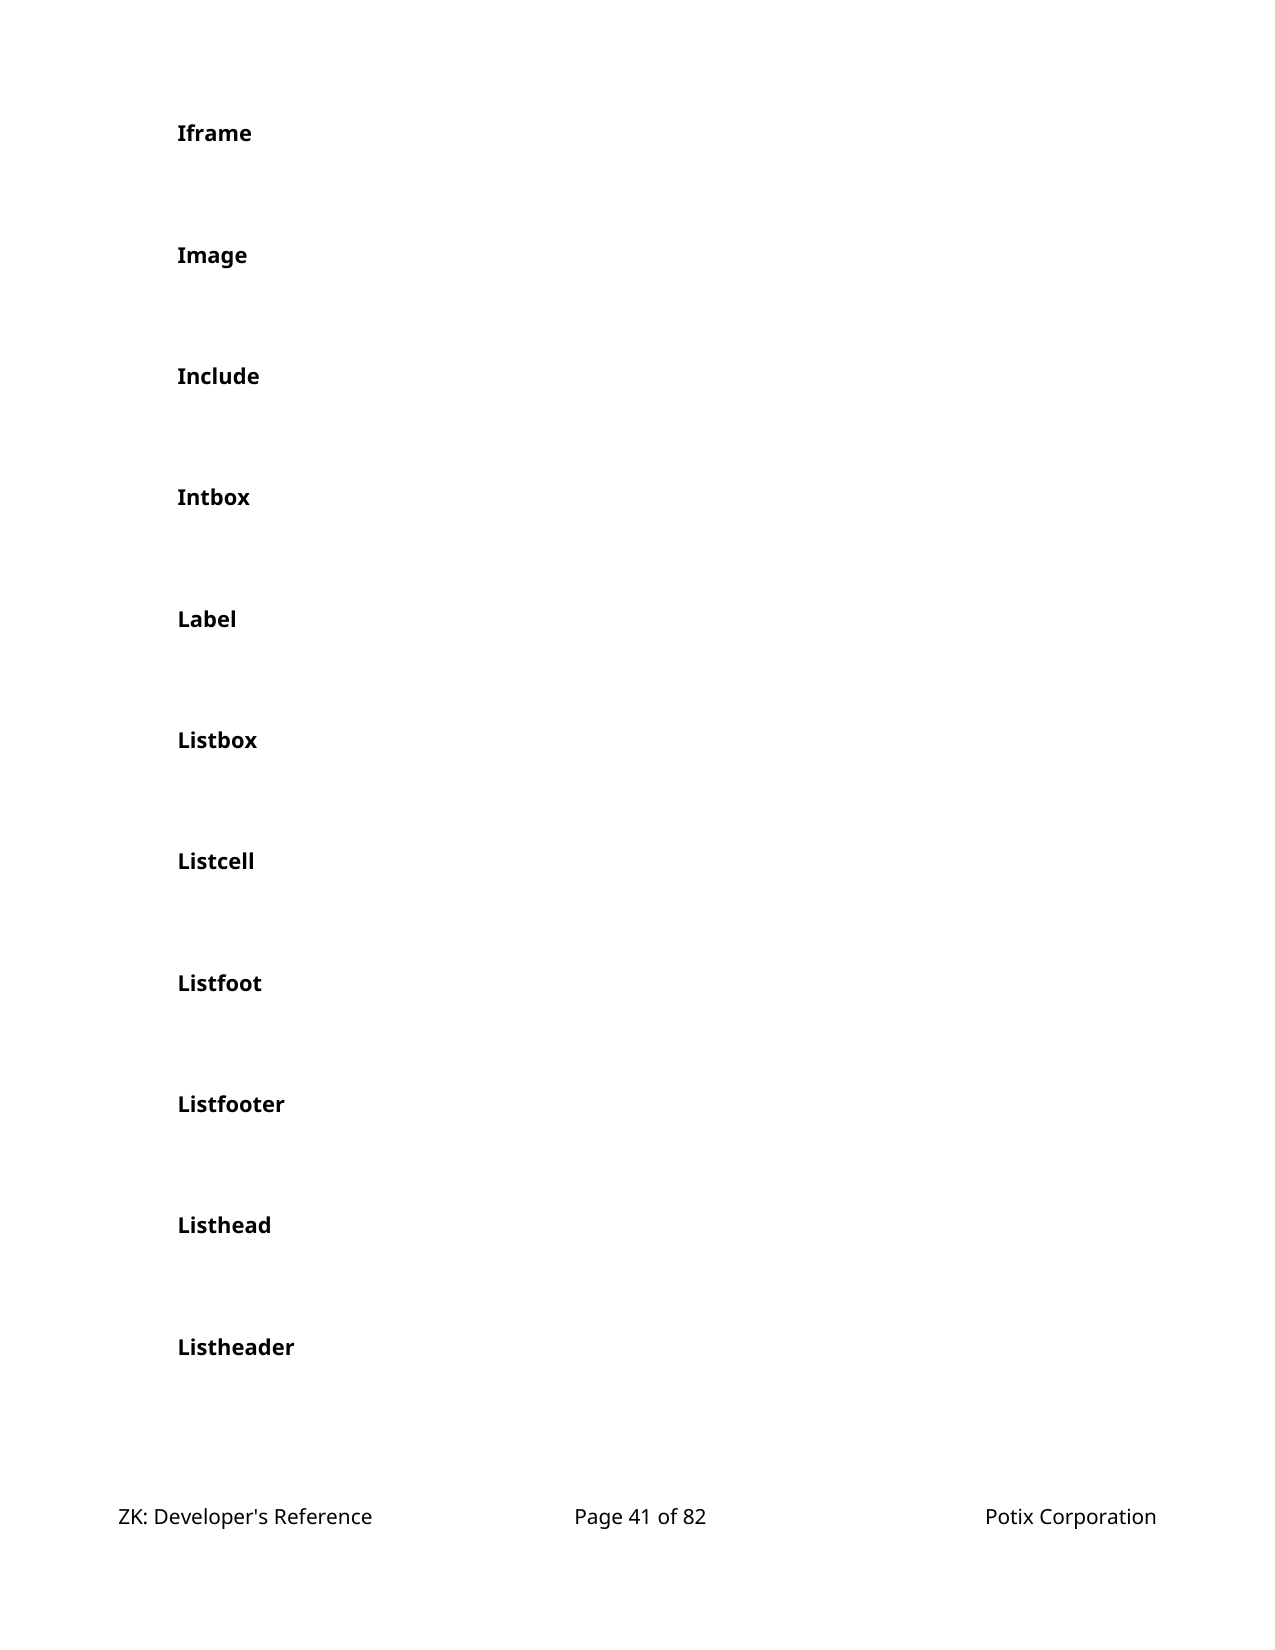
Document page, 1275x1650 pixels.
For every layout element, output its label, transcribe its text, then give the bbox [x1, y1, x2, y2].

subtitle Intbox [177, 482, 1157, 512]
subtitle Listfooter [177, 1089, 1157, 1119]
subtitle Listhead [177, 1210, 1157, 1240]
subtitle Iframe [177, 118, 1157, 148]
subtitle Listfoot [177, 968, 1157, 998]
subtitle Listcell [177, 846, 1157, 876]
subtitle Listheader [177, 1332, 1157, 1362]
subtitle Image [177, 239, 1157, 269]
subtitle Label [177, 603, 1157, 633]
subtitle Include [177, 361, 1157, 391]
subtitle Listbox [177, 725, 1157, 755]
